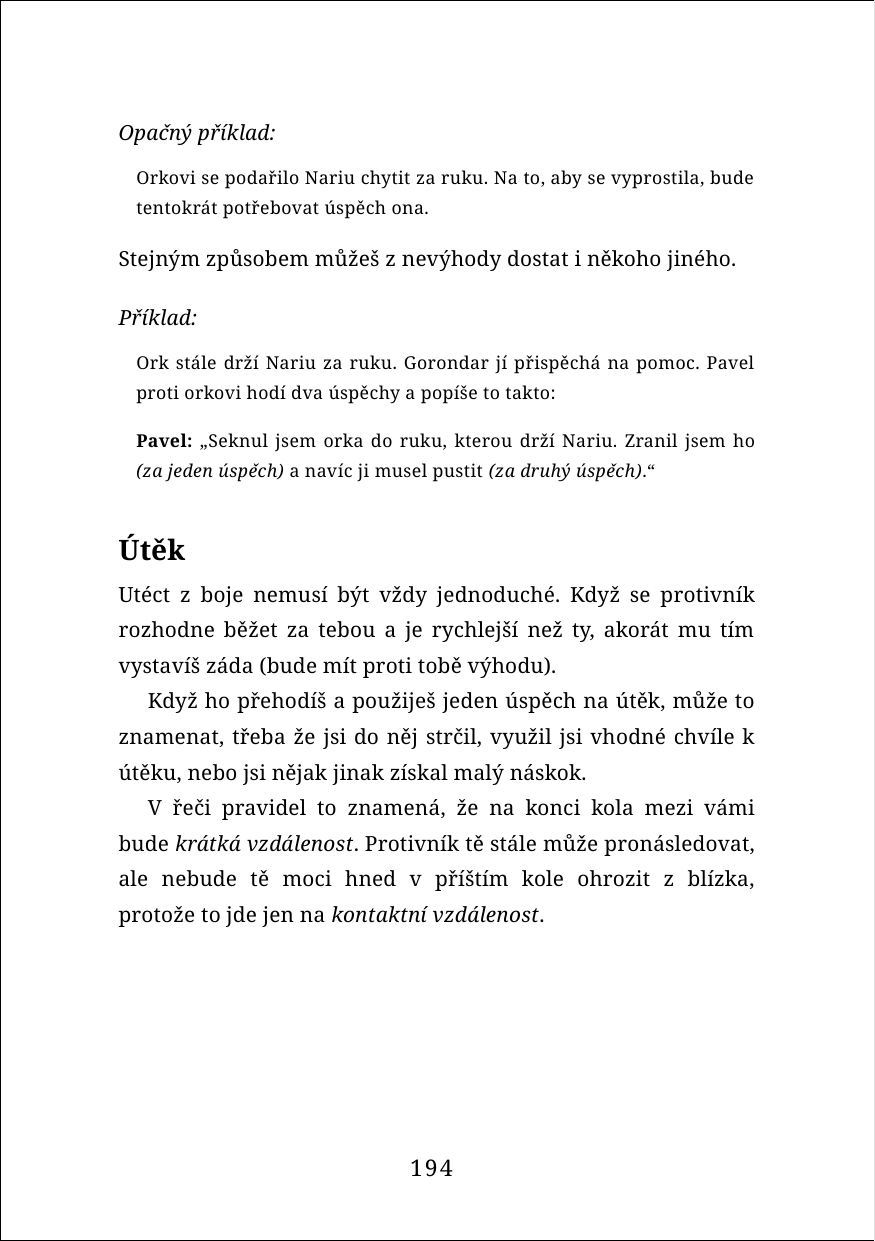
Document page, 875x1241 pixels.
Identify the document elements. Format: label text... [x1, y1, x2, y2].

text Ork stále drží Nariu za ruku. Gorondar jí přispěchá na pomoc. Pavel proti orkovi hodí dva úspěchy a popíše to takto: [136, 350, 756, 404]
text Orkovi se podařilo Nariu chytit za ruku. Na to, aby se vyprostila, bude tentokrát potřebovat úspěch ona. [136, 166, 756, 220]
text Pavel: „Seknul jsem orka do ruku, kterou drží Nariu. Zranil jsem ho (za jeden úspěch) a navíc ji musel pustit (za druhý úspěch).“ [136, 428, 756, 483]
text Utéct z boje nemusí být vždy jednoduché. Když se protivník rozhodne běžet za tebou a je rychlejší než ty, akorát mu tím vystavíš záda (bude mít proti tobě výhodu). Když ho přehodíš a použiješ jeden úspěch na útěk, může to znamenat, třeba že jsi do něj strčil, využil jsi vhodné chvíle k útěku, nebo jsi nějak jinak získal malý náskok. V řeči pravidel to znamená, že na konci kola mezi vámi bude krátká vzdálenost. Protivník tě stále může pronásledovat, ale nebude tě moci hned v příštím kole ohrozit z blízka, protože to jde jen na kontaktní vzdálenost. [118, 580, 756, 928]
text Opačný příklad: [118, 118, 756, 147]
subtitle Útěk [118, 530, 756, 568]
text Příklad: [118, 303, 756, 331]
text Stejným způsobem můžeš z nevýhody dostat i někoho jiného. [118, 244, 756, 272]
